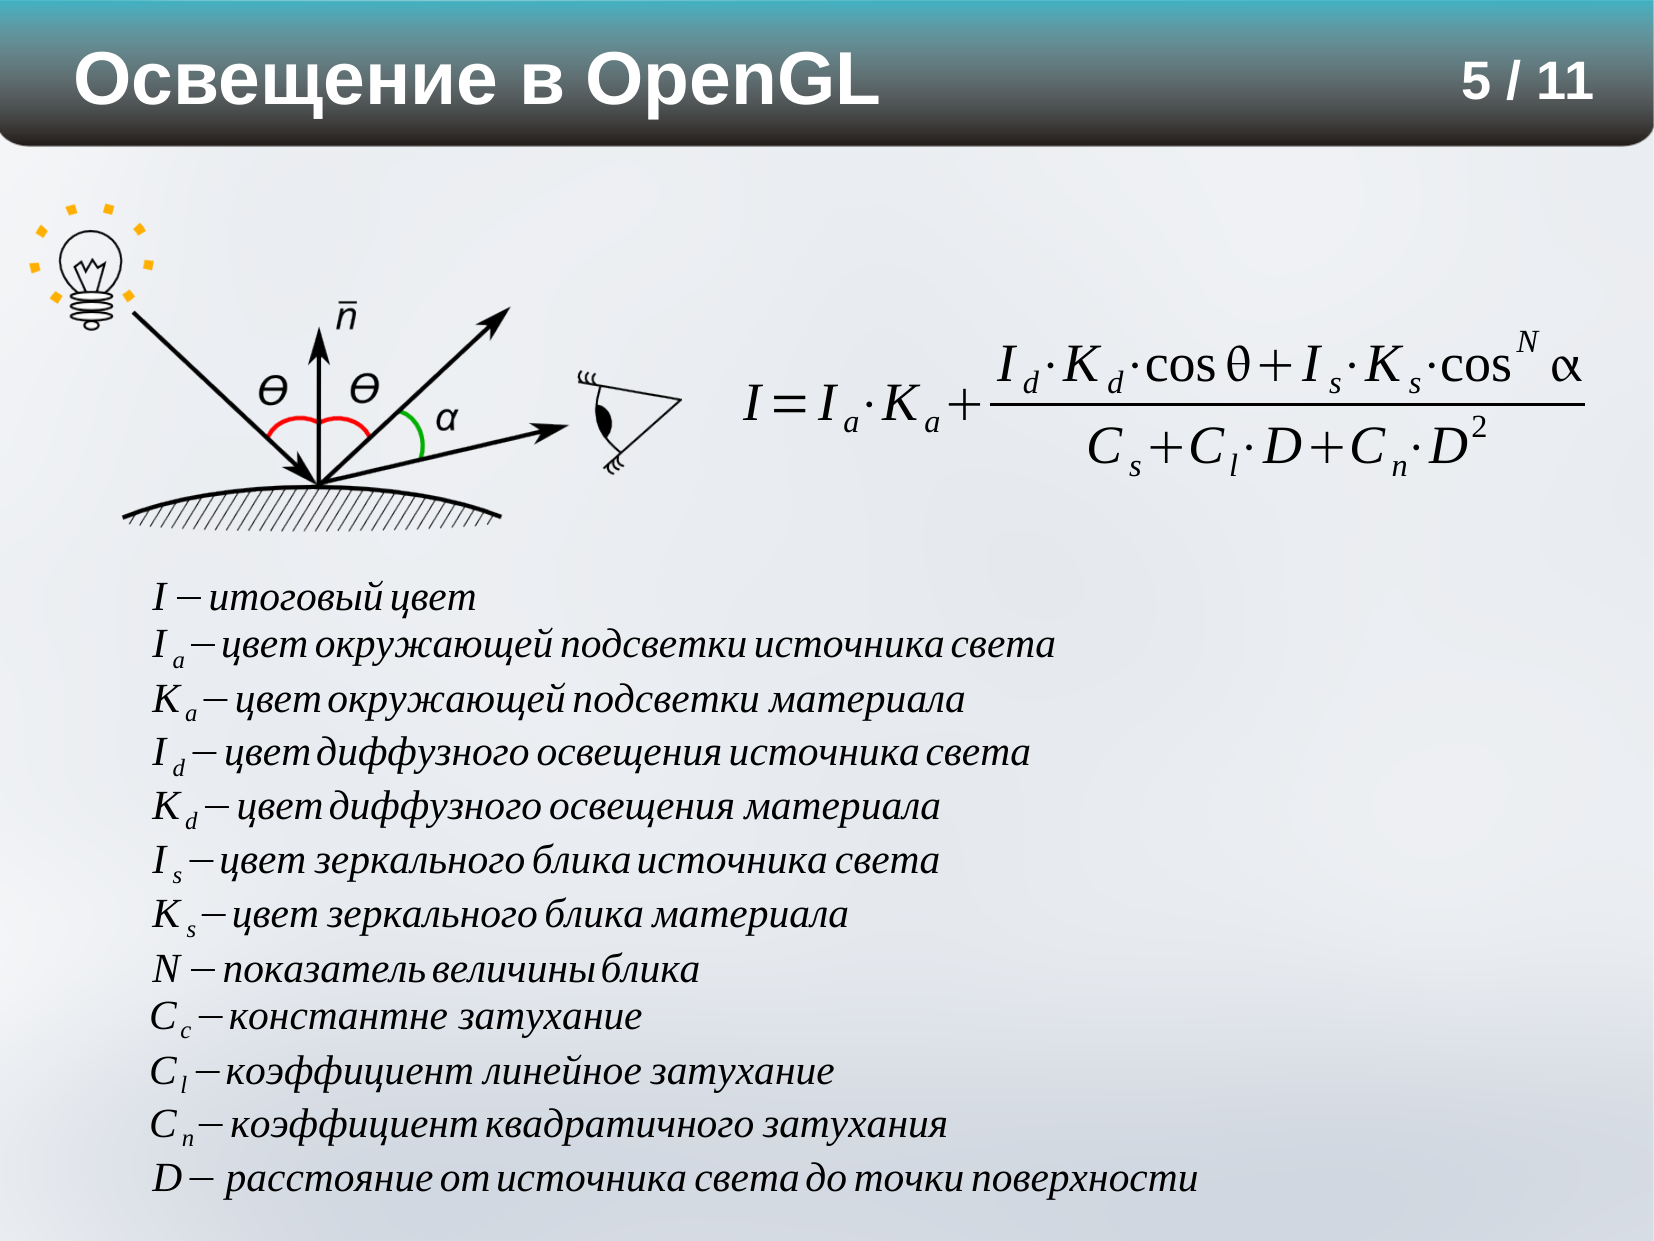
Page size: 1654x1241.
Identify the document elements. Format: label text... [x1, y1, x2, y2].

chart [732, 324, 1594, 484]
chart [142, 573, 1205, 1201]
picture [0, 0, 1654, 1241]
text_box Освещение в OpenGL [59, 29, 916, 129]
text_box <номер> / 11 [1446, 42, 1654, 119]
